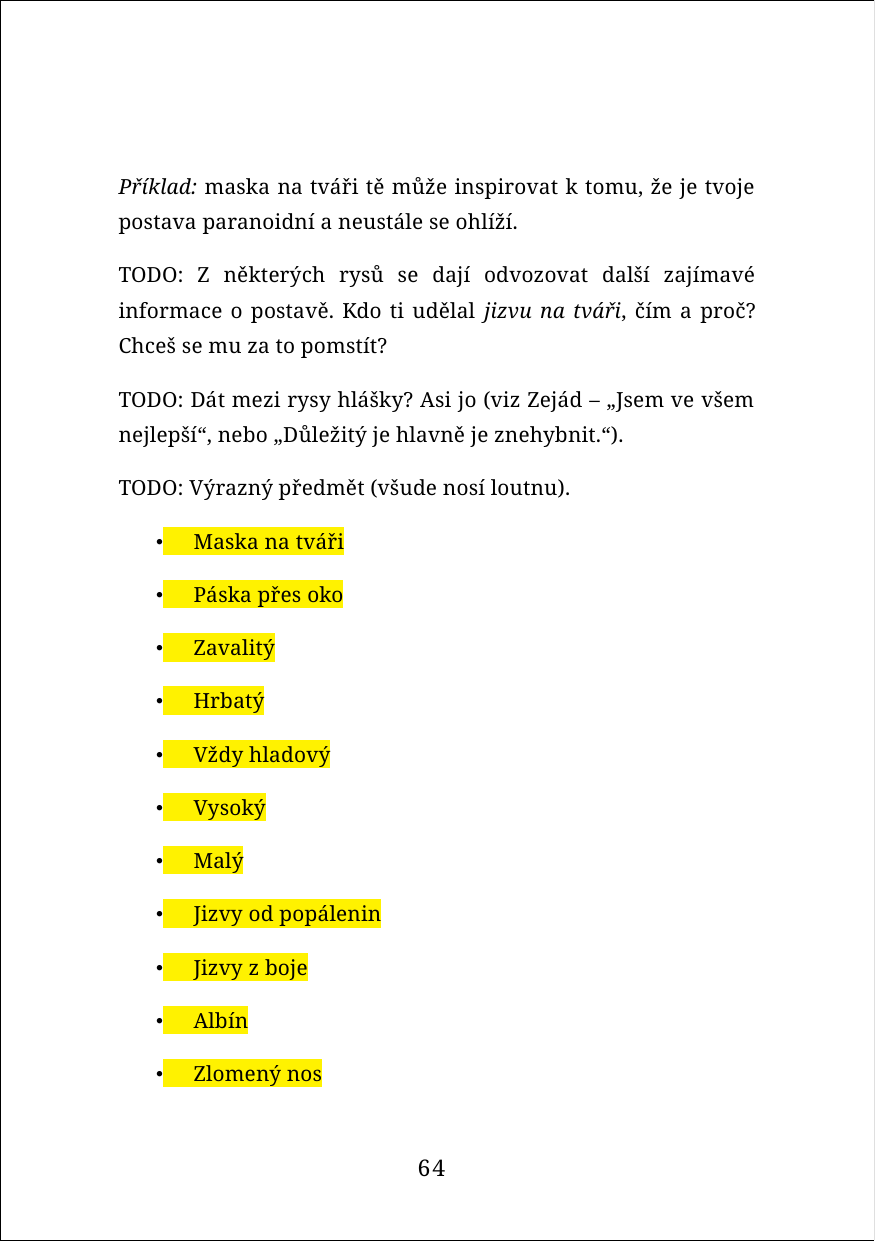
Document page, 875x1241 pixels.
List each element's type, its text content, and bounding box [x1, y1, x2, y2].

list Hrbatý [156, 686, 756, 715]
list Malý [156, 846, 756, 874]
text TODO: Dát mezi rysy hlášky? Asi jo (viz Zejád – „Jsem ve všem nejlepší“, nebo „Důležitý je hlavně je znehybnit.“). [118, 385, 756, 449]
list Albín [156, 1006, 756, 1034]
list Zlomený nos [156, 1059, 756, 1087]
list Páska přes oko [156, 580, 756, 608]
list Vysoký [156, 793, 756, 821]
text TODO: Výrazný předmět (všude nosí loutnu). [118, 473, 756, 502]
list Jizvy z boje [156, 953, 756, 981]
list Jizvy od popálenin [156, 899, 756, 928]
list Vždy hladový [156, 740, 756, 768]
list Maska na tváři [156, 527, 756, 555]
text TODO: Z některých rysů se dají odvozovat další zajímavé informace o postavě. Kdo ti udělal jizvu na tváři, čím a proč? Chceš se mu za to pomstít? [118, 261, 756, 360]
list Zavalitý [156, 633, 756, 662]
text Příklad: maska na tváři tě může inspirovat k tomu, že je tvoje postava paranoidní a neustále se ohlíží. [118, 172, 756, 236]
